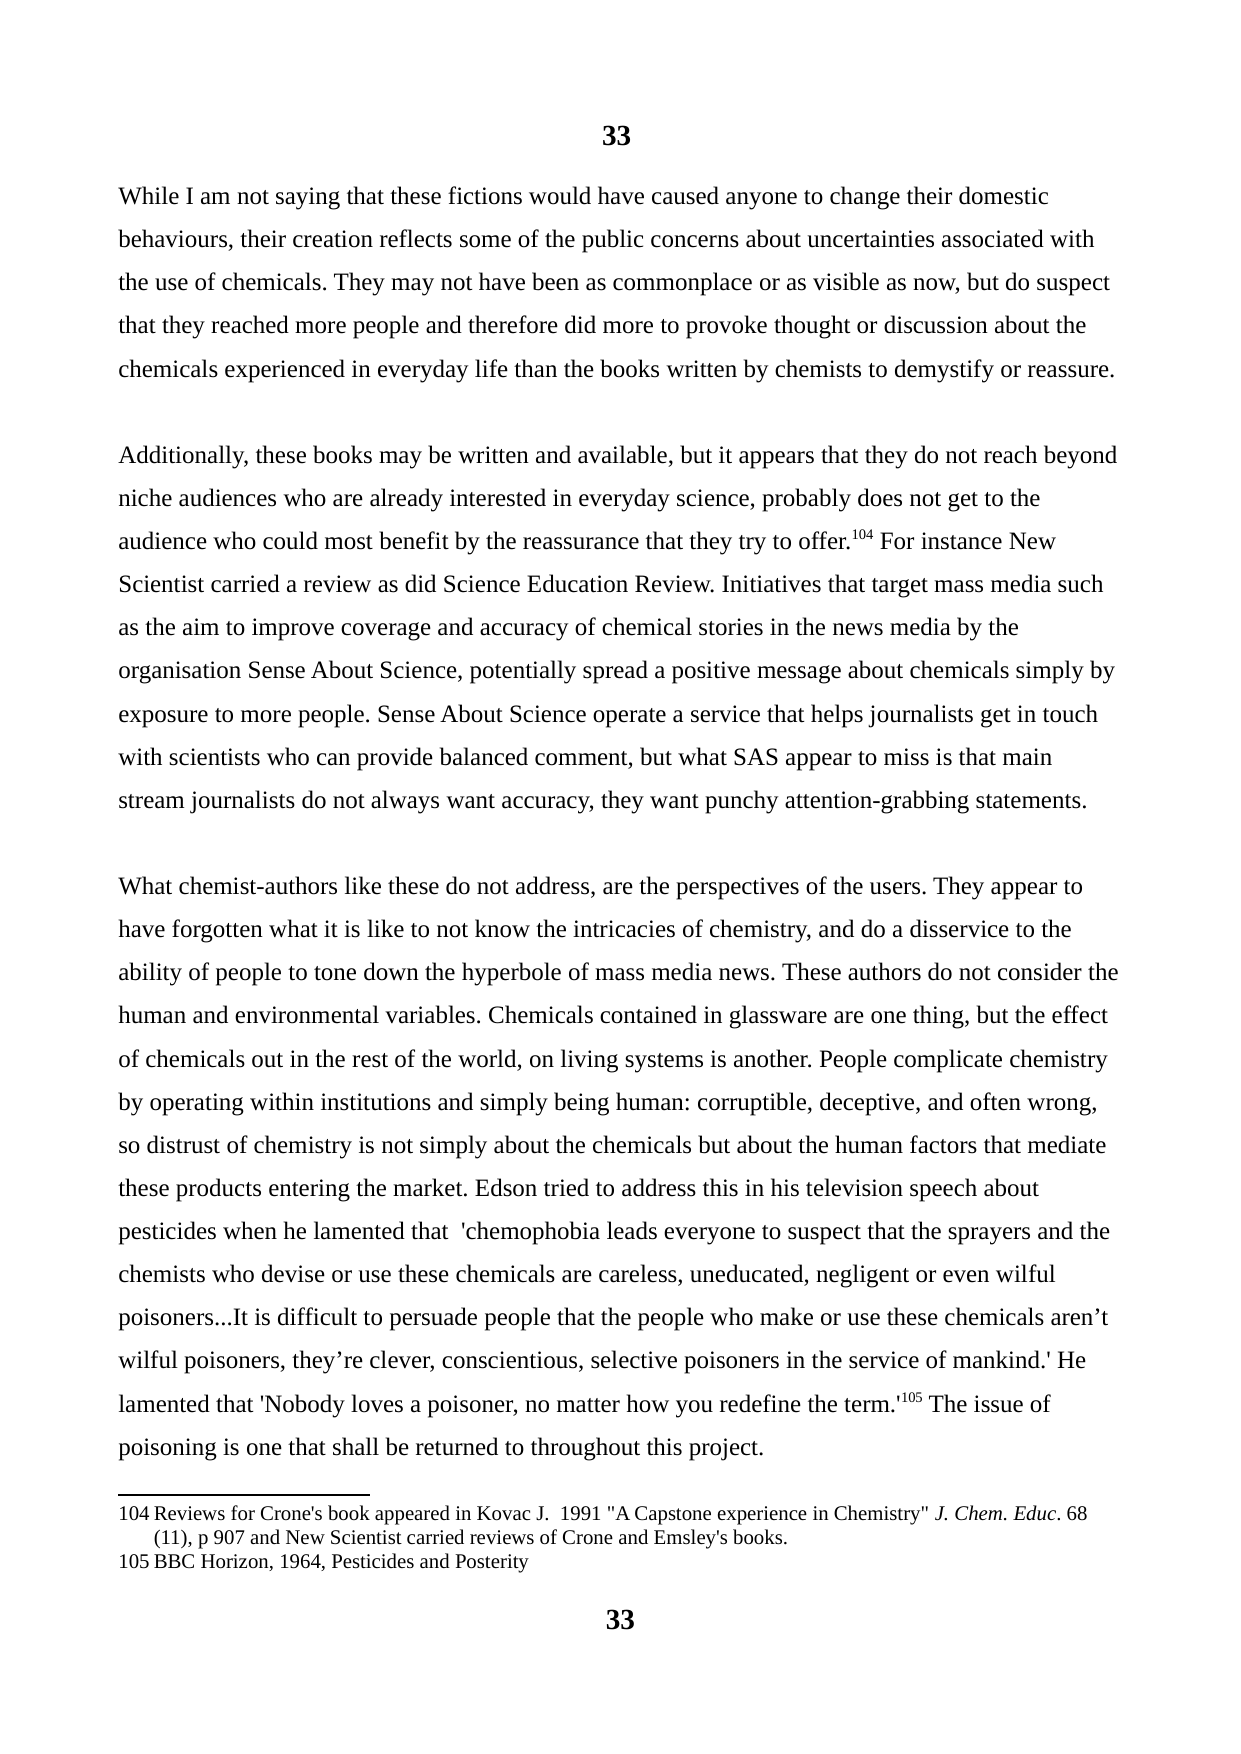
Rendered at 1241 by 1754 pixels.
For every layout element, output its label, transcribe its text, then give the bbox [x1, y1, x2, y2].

text Reviews for Crone's book appeared in Kovac J. 1991 "A Capstone experience in Chemistry" J. Chem. Educ. 68 (11), p 907 and New Scientist carried reviews of Crone and Emsley's books. [118, 1501, 1122, 1549]
text What chemist-authors like these do not address, are the perspectives of the users. They appear to have forgotten what it is like to not know the intricacies of chemistry, and do a disservice to the ability of people to tone down the hyperbole of mass media news. These authors do not consider the human and environmental variables. Chemicals contained in glassware are one thing, but the effect of chemicals out in the rest of the world, on living systems is another. People complicate chemistry by operating within institutions and simply being human: corruptible, deceptive, and often wrong, so distrust of chemistry is not simply about the chemicals but about the human factors that mediate these products entering the market. Edson tried to address this in his television speech about pesticides when he lamented that 'chemophobia leads everyone to suspect that the sprayers and the chemists who devise or use these chemicals are careless, uneducated, negligent or even wilful poisoners...It is difficult to persuade people that the people who make or use these chemicals aren’t wilful poisoners, they’re clever, conscientious, selective poisoners in the service of mankind.' He lamented that 'Nobody loves a poisoner, no matter how you redefine the term.' The issue of poisoning is one that shall be returned to throughout this project. [118, 871, 1122, 1461]
text Additionally, these books may be written and available, but it appears that they do not reach beyond niche audiences who are already interested in everyday science, probably does not get to the audience who could most benefit by the reassurance that they try to offer. For instance New Scientist carried a review as did Science Education Review. Initiatives that target mass media such as the aim to improve coverage and accuracy of chemical stories in the news media by the organisation Sense About Science, potentially spread a positive message about chemicals simply by exposure to more people. Sense About Science operate a service that helps journalists get in touch with scientists who can provide balanced comment, but what SAS appear to miss is that main stream journalists do not always want accuracy, they want punchy attention-grabbing statements. [118, 440, 1122, 814]
text BBC Horizon, 1964, Pesticides and Posterity [118, 1549, 1122, 1573]
text While I am not saying that these fictions would have caused anyone to change their domestic behaviours, their creation reflects some of the public concerns about uncertainties associated with the use of chemicals. They may not have been as commonplace or as visible as now, but do suspect that they reached more people and therefore did more to provoke thought or discussion about the chemicals experienced in everyday life than the books written by chemists to demystify or reassure. [118, 181, 1122, 382]
